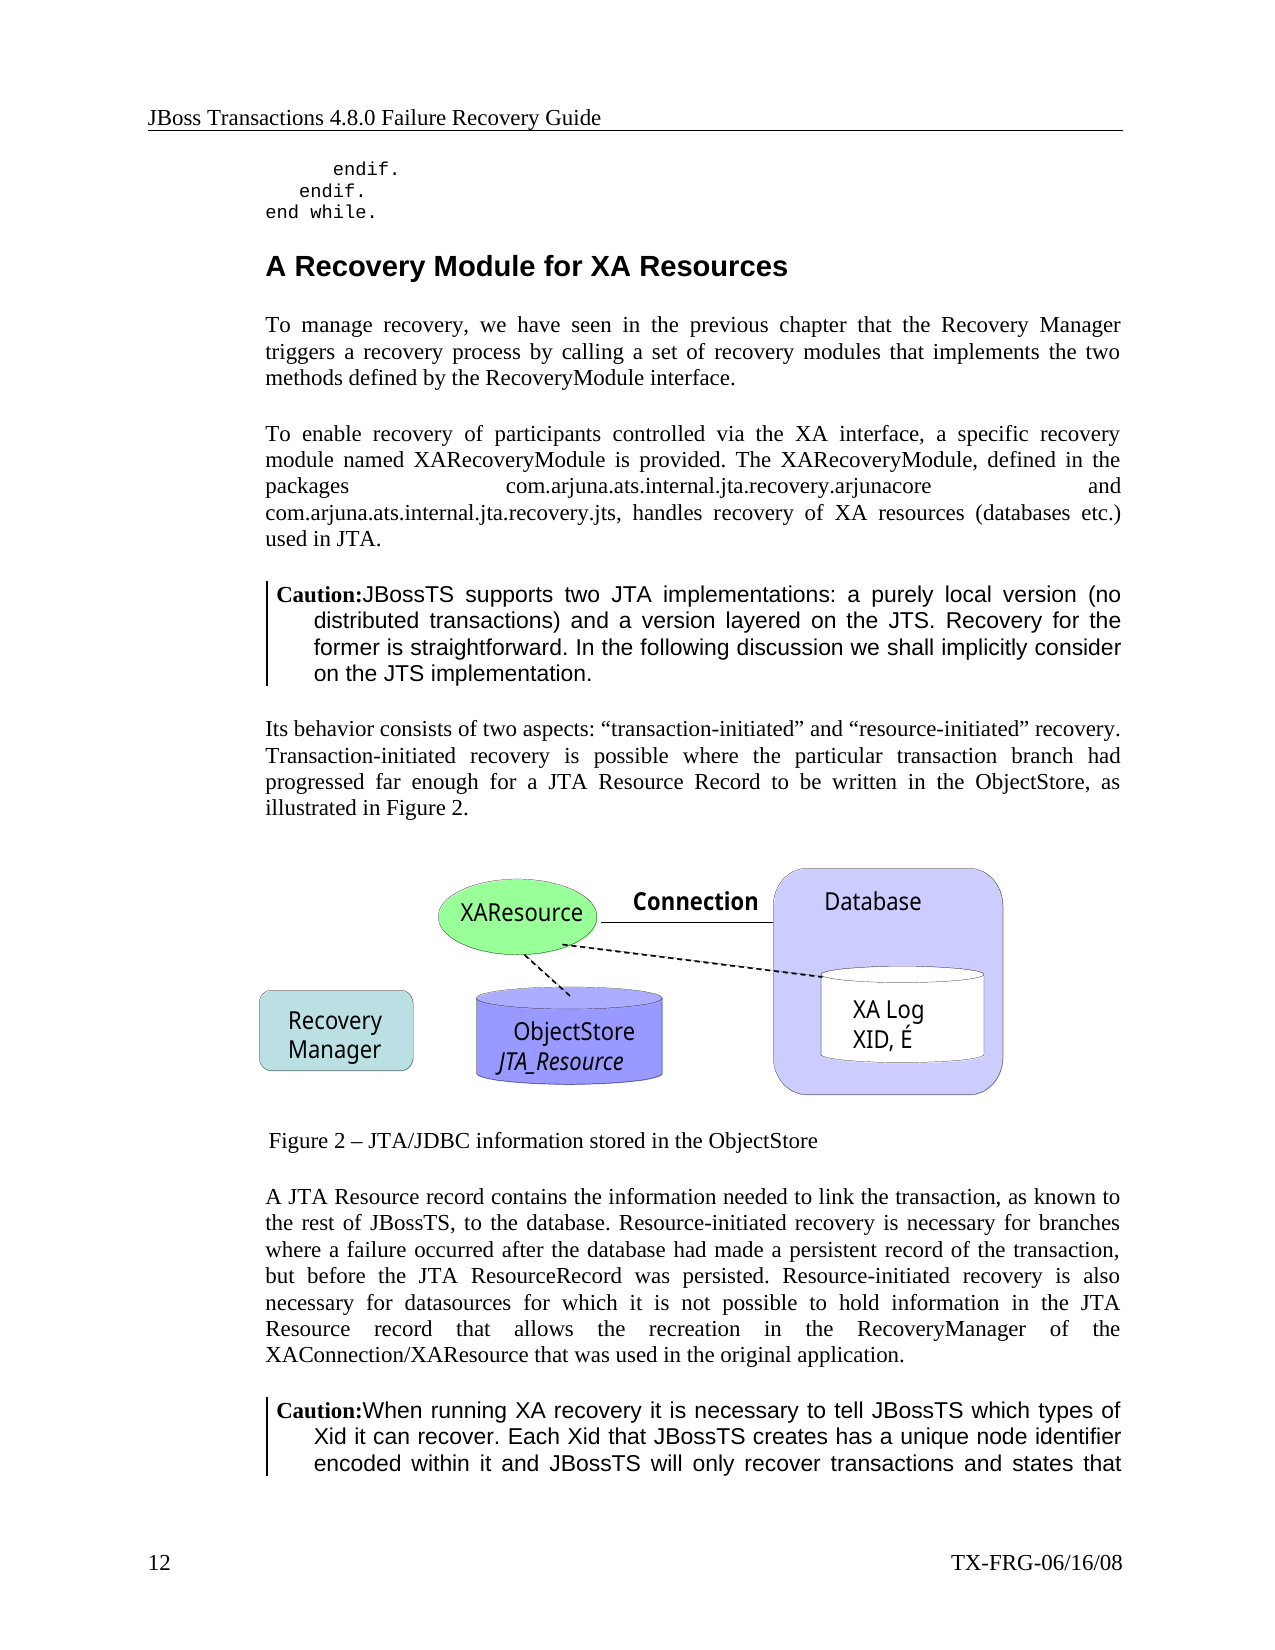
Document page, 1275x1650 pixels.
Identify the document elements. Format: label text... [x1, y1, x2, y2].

subtitle A Recovery Module for XA Resources [153, 249, 1084, 282]
text endif. [265, 160, 1122, 181]
text end while. [265, 203, 1122, 224]
text Figure 2 – JTA/JDBC information stored in the ObjectStore [268, 1128, 1122, 1154]
text Its behavior consists of two aspects: “transaction-initiated” and “resource-initiated” recovery. Transaction-initiated recovery is possible where the particular transaction branch had progressed far enough for a JTA Resource Record to be written in the ObjectStore, as illustrated in Figure 2. [265, 715, 1122, 821]
list JBossTS supports two JTA implementations: a purely local version (no distributed transactions) and a version layered on the JTS. Recovery for the former is straightforward. In the following discussion we shall implicitly consider on the JTS implementation. [268, 581, 1122, 686]
text endif. [265, 181, 1122, 203]
text To enable recovery of participants controlled via the XA interface, a specific recovery module named XARecoveryModule is provided. The XARecoveryModule, defined in the packages com.arjuna.ats.internal.jta.recovery.arjunacore and com.arjuna.ats.internal.jta.recovery.jts, handles recovery of XA resources (databases etc.) used in JTA. [265, 420, 1122, 552]
text To manage recovery, we have seen in the previous chapter that the Recovery Manager triggers a recovery process by calling a set of recovery modules that implements the two methods defined by the RecoveryModule interface. [265, 312, 1122, 391]
text A JTA Resource record contains the information needed to link the transaction, as known to the rest of JBossTS, to the database. Resource-initiated recovery is necessary for branches where a failure occurred after the database had made a persistent record of the transaction, but before the JTA ResourceRecord was persisted. Resource-initiated recovery is also necessary for datasources for which it is not possible to hold information in the JTA Resource record that allows the recreation in the RecoveryManager of the XAConnection/XAResource that was used in the original application. [265, 1183, 1122, 1368]
list When running XA recovery it is necessary to tell JBossTS which types of Xid it can recover. Each Xid that JBossTS creates has a unique node identifier encoded within it and JBossTS will only recover transactions and states that [268, 1397, 1122, 1476]
